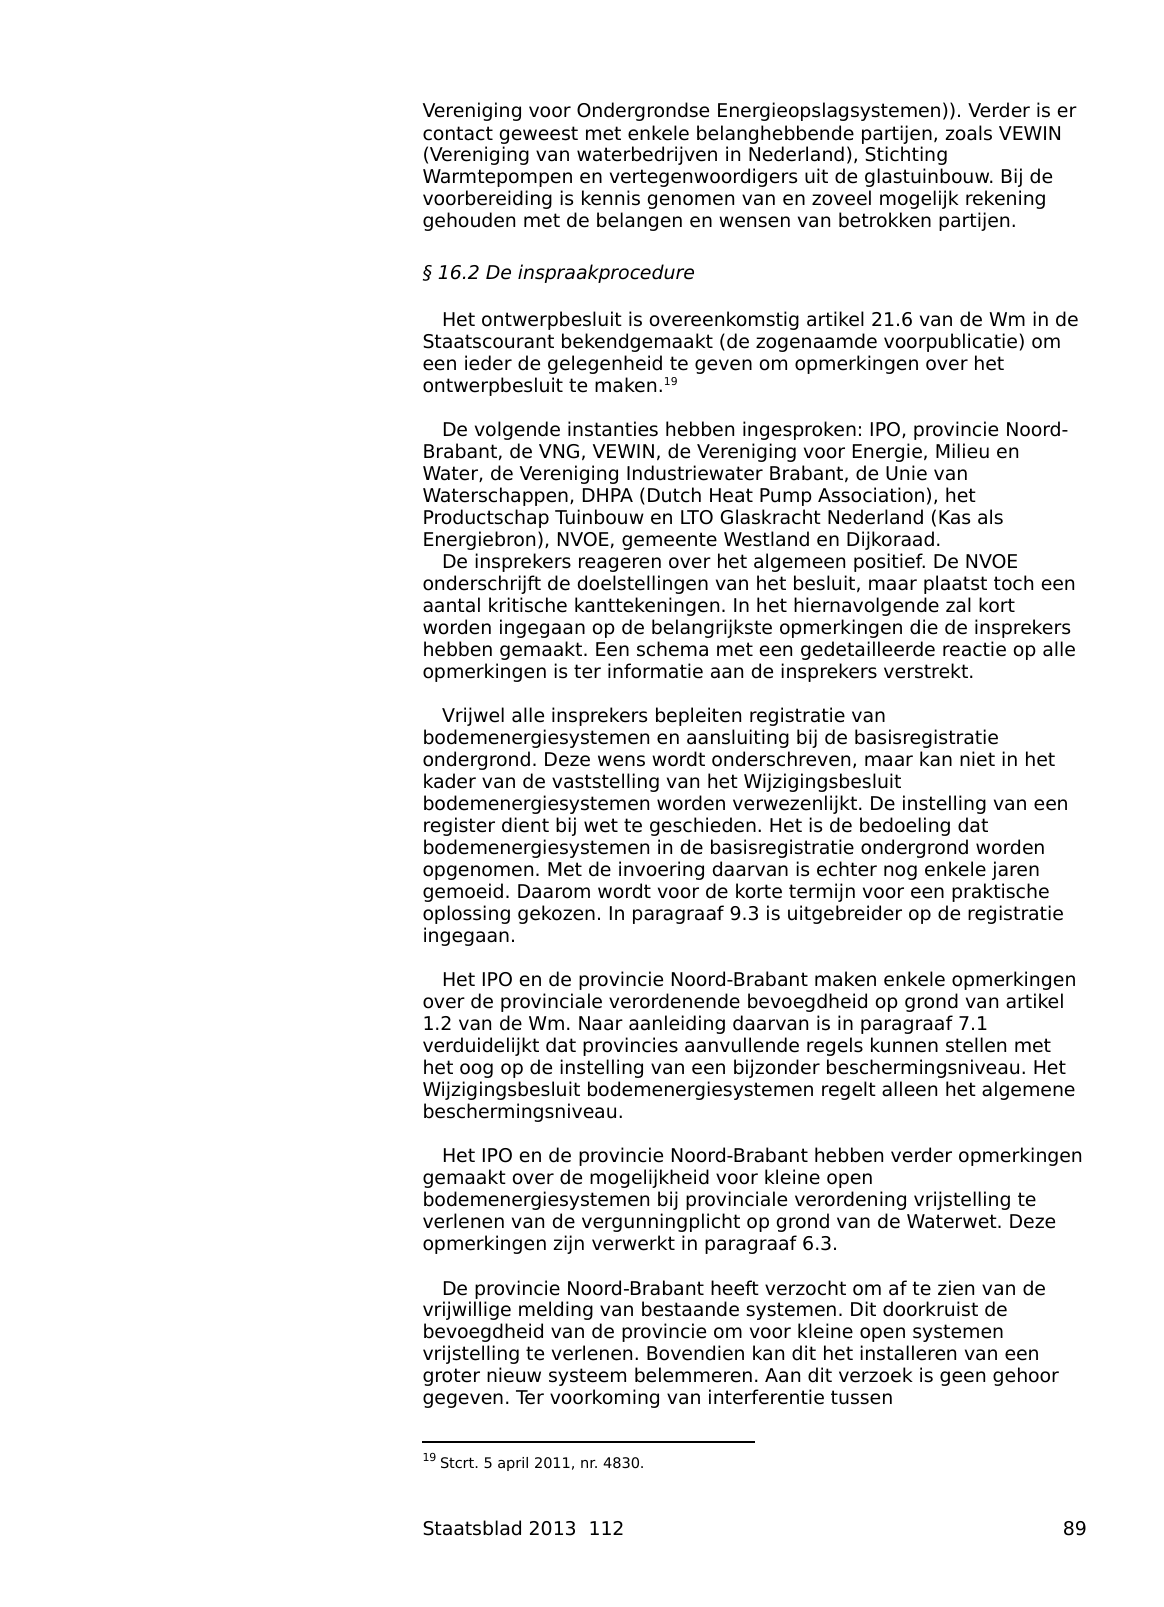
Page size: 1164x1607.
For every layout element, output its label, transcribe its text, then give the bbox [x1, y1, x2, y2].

text De insprekers reageren over het algemeen positief. De NVOE onderschrijft de doelstellingen van het besluit, maar plaatst toch een aantal kritische kanttekeningen. In het hiernavolgende zal kort worden ingegaan op de belangrijkste opmerkingen die de insprekers hebben gemaakt. Een schema met een gedetailleerde reactie op alle opmerkingen is ter informatie aan de insprekers verstrekt. [422, 551, 1087, 683]
text Het ontwerpbesluit is overeenkomstig artikel 21.6 van de Wm in de Staatscourant bekendgemaakt (de zogenaamde voorpublicatie) om een ieder de gelegenheid te geven om opmerkingen over het ontwerpbesluit te maken. [422, 309, 1087, 397]
text Vrijwel alle insprekers bepleiten registratie van bodemenergiesystemen en aansluiting bij de basisregistratie ondergrond. Deze wens wordt onderschreven, maar kan niet in het kader van de vaststelling van het Wijzigingsbesluit bodemenergiesystemen worden verwezenlijkt. De instelling van een register dient bij wet te geschieden. Het is de bedoeling dat bodemenergiesystemen in de basisregistratie ondergrond worden opgenomen. Met de invoering daarvan is echter nog enkele jaren gemoeid. Daarom wordt voor de korte termijn voor een praktische oplossing gekozen. In paragraaf 9.3 is uitgebreider op de registratie ingegaan. [422, 705, 1087, 947]
text Stcrt. 5 april 2011, nr. 4830. [422, 1451, 1087, 1473]
text Vereniging voor Ondergrondse Energieopslagsystemen)). Verder is er contact geweest met enkele belanghebbende partijen, zoals VEWIN (Vereniging van waterbedrijven in Nederland), Stichting Warmtepompen en vertegenwoordigers uit de glastuinbouw. Bij de voorbereiding is kennis genomen van en zoveel mogelijk rekening gehouden met de belangen en wensen van betrokken partijen. [422, 100, 1087, 232]
text De volgende instanties hebben ingesproken: IPO, provincie Noord-Brabant, de VNG, VEWIN, de Vereniging voor Energie, Milieu en Water, de Vereniging Industriewater Brabant, de Unie van Waterschappen, DHPA (Dutch Heat Pump Association), het Productschap Tuinbouw en LTO Glaskracht Nederland (Kas als Energiebron), NVOE, gemeente Westland en Dijkoraad. [422, 419, 1087, 551]
text Het IPO en de provincie Noord-Brabant hebben verder opmerkingen gemaakt over de mogelijkheid voor kleine open bodemenergiesystemen bij provinciale verordening vrijstelling te verlenen van de vergunningplicht op grond van de Waterwet. Deze opmerkingen zijn verwerkt in paragraaf 6.3. [422, 1145, 1087, 1255]
text De provincie Noord-Brabant heeft verzocht om af te zien van de vrijwillige melding van bestaande systemen. Dit doorkruist de bevoegdheid van de provincie om voor kleine open systemen vrijstelling te verlenen. Bovendien kan dit het installeren van een groter nieuw systeem belemmeren. Aan dit verzoek is geen gehoor gegeven. Ter voorkoming van interferentie tussen [422, 1277, 1087, 1409]
subtitle § 16.2 De inspraakprocedure [422, 262, 1087, 284]
text Het IPO en de provincie Noord-Brabant maken enkele opmerkingen over de provinciale verordenende bevoegdheid op grond van artikel 1.2 van de Wm. Naar aanleiding daarvan is in paragraaf 7.1 verduidelijkt dat provincies aanvullende regels kunnen stellen met het oog op de instelling van een bijzonder beschermingsniveau. Het Wijzigingsbesluit bodemenergiesystemen regelt alleen het algemene beschermingsniveau. [422, 969, 1087, 1123]
